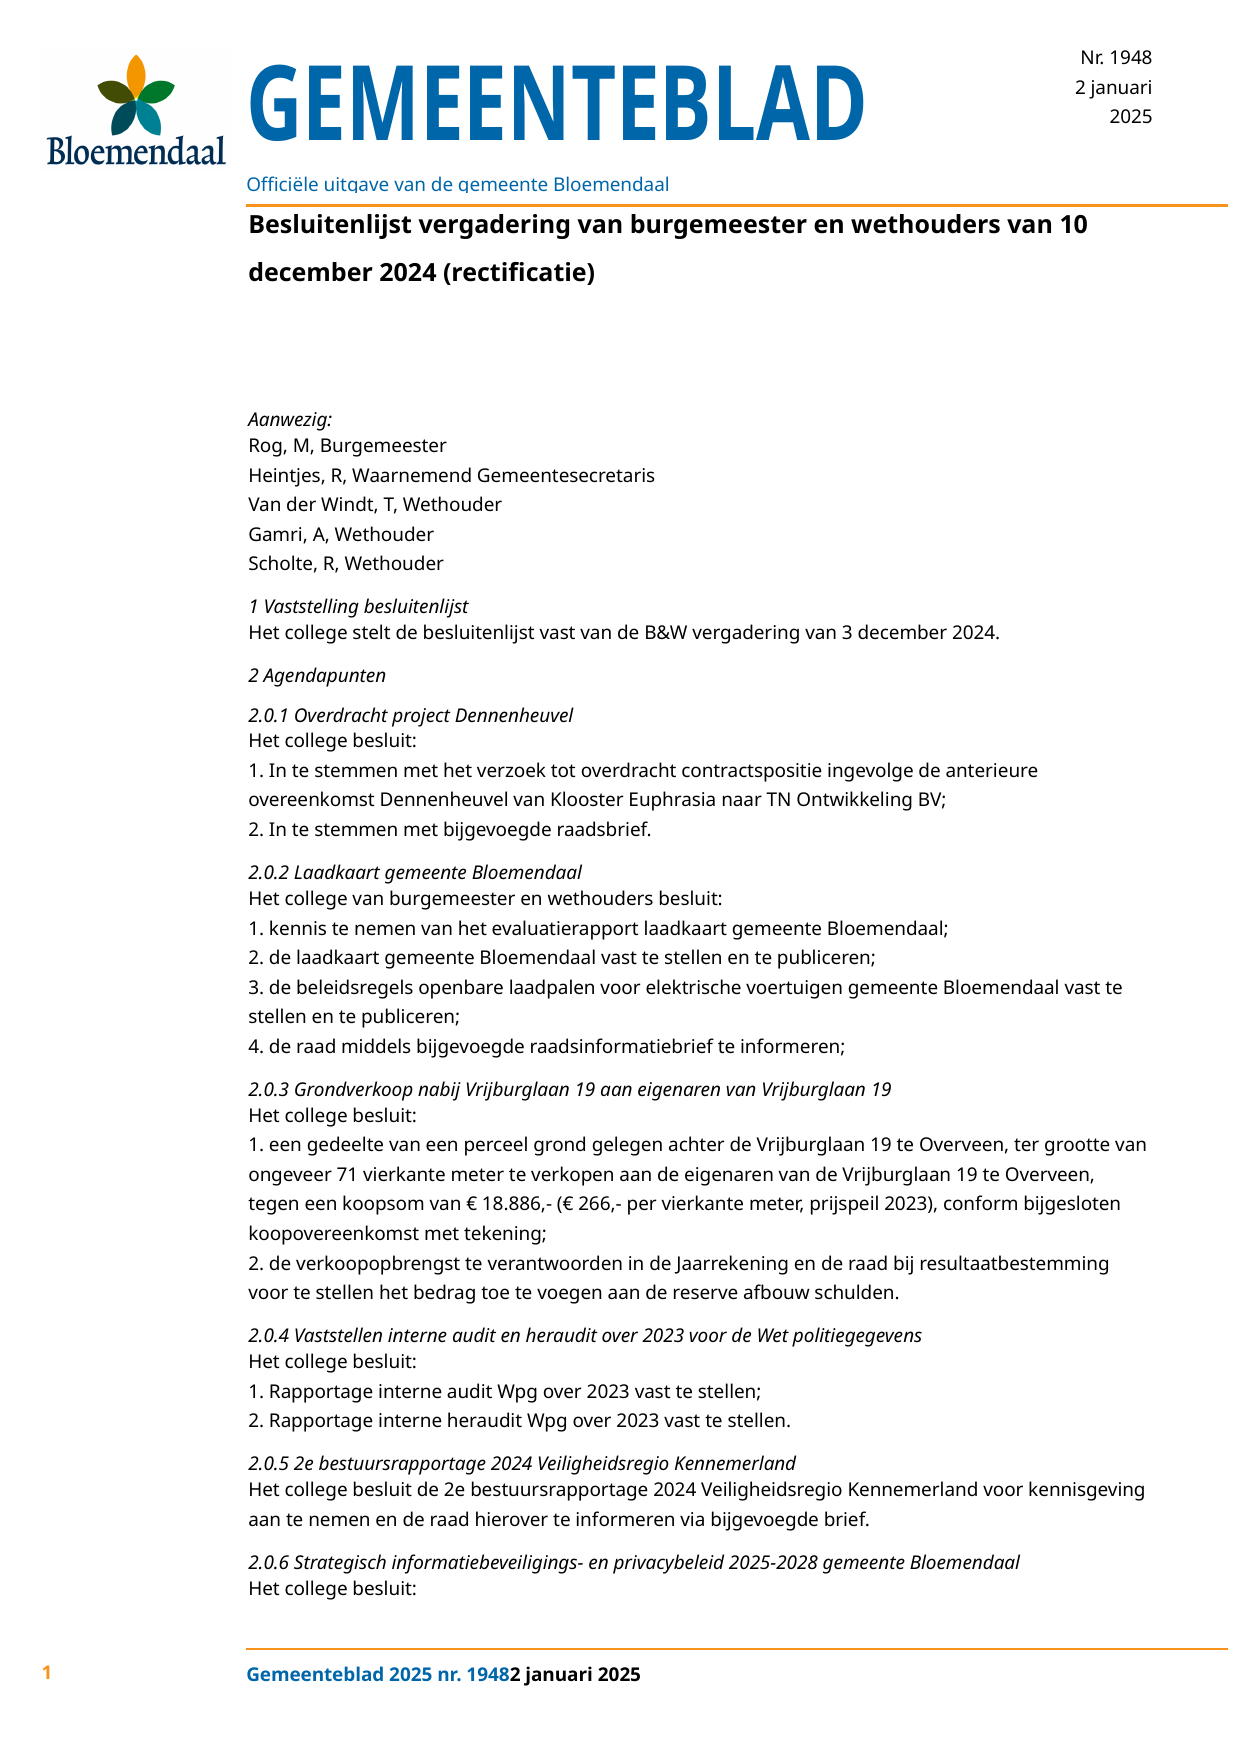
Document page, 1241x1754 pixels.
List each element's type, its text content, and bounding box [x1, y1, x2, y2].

text Aanwezig: [248, 406, 1152, 432]
text 1. Rapportage interne audit Wpg over 2023 vast te stellen; [248, 1378, 1152, 1403]
text Het college stelt de besluitenlijst vast van de B&W vergadering van 3 december 2024. [248, 619, 1152, 645]
text Van der Windt, T, Wethouder [248, 491, 1152, 517]
text 2. de laadkaart gemeente Bloemendaal vast te stellen en te publiceren; [248, 944, 1152, 970]
text Het college besluit: [248, 1102, 1152, 1128]
text 3. de beleidsregels openbare laadpalen voor elektrische voertuigen gemeente Bloemendaal vast te stellen en te publiceren; [248, 974, 1152, 1029]
text Rog, M, Burgemeester [248, 432, 1152, 458]
text 1 Vaststelling besluitenlijst [248, 594, 1152, 619]
text Het college besluit: [248, 1348, 1152, 1374]
text Scholte, R, Wethouder [248, 551, 1152, 576]
text 1. een gedeelte van een perceel grond gelegen achter de Vrijburglaan 19 te Overveen, ter grootte van ongeveer 71 vierkante meter te verkopen aan de eigenaren van de Vrijburglaan 19 te Overveen, tegen een koopsom van € 18.886,- (€ 266,- per vierkante meter, prijspeil 2023), conform bijgesloten koopovereenkomst met tekening; [248, 1131, 1152, 1246]
text 2.0.1 Overdracht project Dennenheuvel [248, 702, 1152, 727]
text 2. In te stemmen met bijgevoegde raadsbrief. [248, 816, 1152, 842]
text 4. de raad middels bijgevoegde raadsinformatiebrief te informeren; [248, 1033, 1152, 1059]
text 2.0.4 Vaststellen interne audit en heraudit over 2023 voor de Wet politiegegevens [248, 1322, 1152, 1348]
text 2.0.6 Strategisch informatiebeveiligings- en privacybeleid 2025-2028 gemeente Bloemendaal [248, 1549, 1152, 1575]
text 2 Agendapunten [248, 662, 1152, 688]
text Besluitenlijst vergadering van burgemeester en wethouders van 10 december 2024 (rectificatie) [248, 207, 1152, 288]
text 2.0.3 Grondverkoop nabij Vrijburglaan 19 aan eigenaren van Vrijburglaan 19 [248, 1076, 1152, 1102]
text Gamri, A, Wethouder [248, 521, 1152, 547]
text 2.0.2 Laadkaart gemeente Bloemendaal [248, 859, 1152, 885]
picture [41, 47, 231, 172]
text 2. Rapportage interne heraudit Wpg over 2023 vast te stellen. [248, 1407, 1152, 1433]
text 2.0.5 2e bestuursrapportage 2024 Veiligheidsregio Kennemerland [248, 1451, 1152, 1476]
text 2. de verkoopopbrengst te verantwoorden in de Jaarrekening en de raad bij resultaatbestemming voor te stellen het bedrag toe te voegen aan de reserve afbouw schulden. [248, 1250, 1152, 1305]
text Het college besluit: [248, 1575, 1152, 1600]
text Het college van burgemeester en wethouders besluit: [248, 885, 1152, 911]
text 1. In te stemmen met het verzoek tot overdracht contractspositie ingevolge de anterieure overeenkomst Dennenheuvel van Klooster Euphrasia naar TN Ontwikkeling BV; [248, 757, 1152, 812]
text 1. kennis te nemen van het evaluatierapport laadkaart gemeente Bloemendaal; [248, 915, 1152, 940]
text Heintjes, R, Waarnemend Gemeentesecretaris [248, 462, 1152, 487]
text Het college besluit de 2e bestuursrapportage 2024 Veiligheidsregio Kennemerland voor kennisgeving aan te nemen en de raad hierover te informeren via bijgevoegde brief. [248, 1476, 1152, 1532]
text Het college besluit: [248, 727, 1152, 753]
